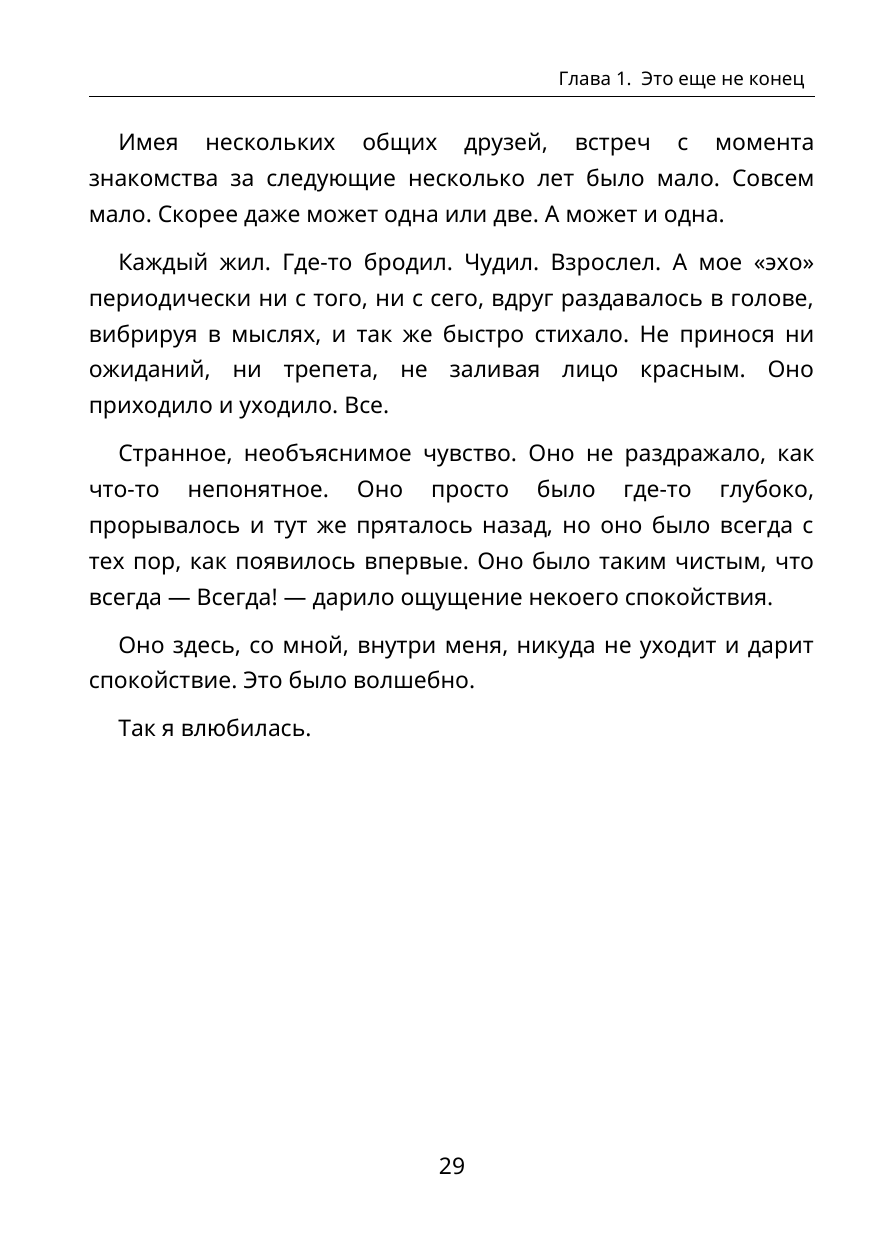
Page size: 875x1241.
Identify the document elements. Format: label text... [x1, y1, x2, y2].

text Каждый жил. Где-то бродил. Чудил. Взрослел. А мое «эхо» периодически ни с того, ни с сего, вдруг раздавалось в голове, вибрируя в мыслях, и так же быстро стихало. Не принося ни ожиданий, ни трепета, не заливая лицо красным. Оно приходило и уходило. Все. [88, 246, 815, 421]
text Странное, необъяснимое чувство. Оно не раздражало, как что-то непонятное. Оно просто было где-то глубоко, прорывалось и тут же пряталось назад, но оно было всегда с тех пор, как появилось впервые. Оно было таким чистым, что всегда — Всегда! — дарило ощущение некоего спокойствия. [88, 437, 815, 612]
text Имея нескольких общих друзей, встреч с момента знакомства за следующие несколько лет было мало. Совсем мало. Скорее даже может одна или две. А может и одна. [88, 126, 815, 229]
text Оно здесь, со мной, внутри меня, никуда не уходит и дарит спокойствие. Это было волшебно. [88, 628, 815, 696]
text Так я влюбилась. [88, 712, 815, 743]
